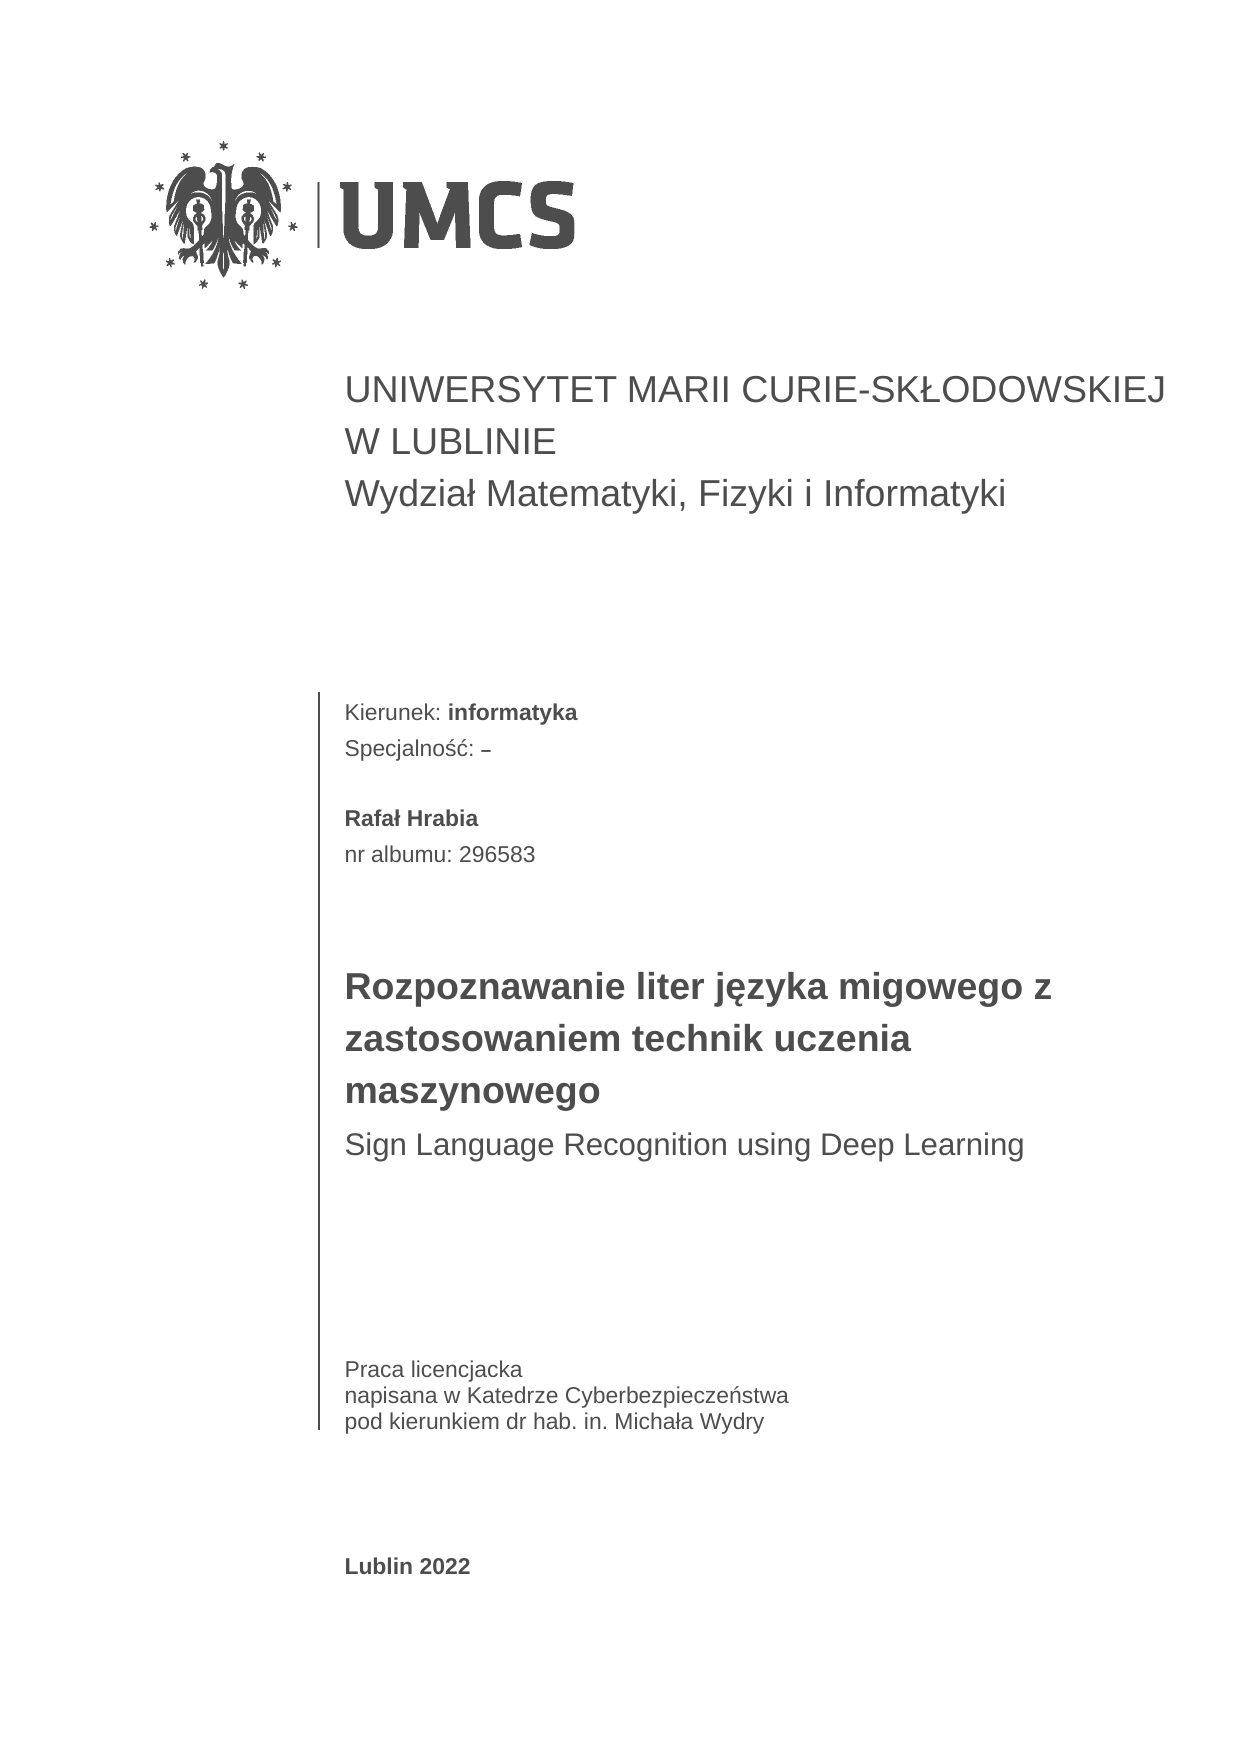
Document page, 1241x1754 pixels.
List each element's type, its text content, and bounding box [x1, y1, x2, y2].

text Rafał Hrabia [344, 798, 1165, 834]
text Rozpoznawanie liter języka migowego z zastosowaniem technik uczenia maszynowego [344, 957, 1165, 1114]
text UNIWERSYTET MARII CURIE-SKŁODOWSKIEJ W LUBLINIE [344, 360, 1169, 464]
text Wydział Matematyki, Fizyki i Informatyki [344, 464, 1169, 517]
text pod kierunkiem dr hab. in. Michała Wydry [344, 1408, 1165, 1434]
text Praca licencjacka [344, 1356, 1165, 1382]
text napisana w Katedrze Cyberbezpieczeństwa [344, 1382, 1165, 1408]
text Lublin 2022 [344, 1553, 1165, 1579]
text Kierunek: informatyka [344, 692, 1165, 728]
text Specjalność: – [344, 728, 1165, 763]
text nr albumu: 296583 [344, 834, 1165, 869]
text Sign Language Recognition using Deep Learning [344, 1114, 1165, 1166]
